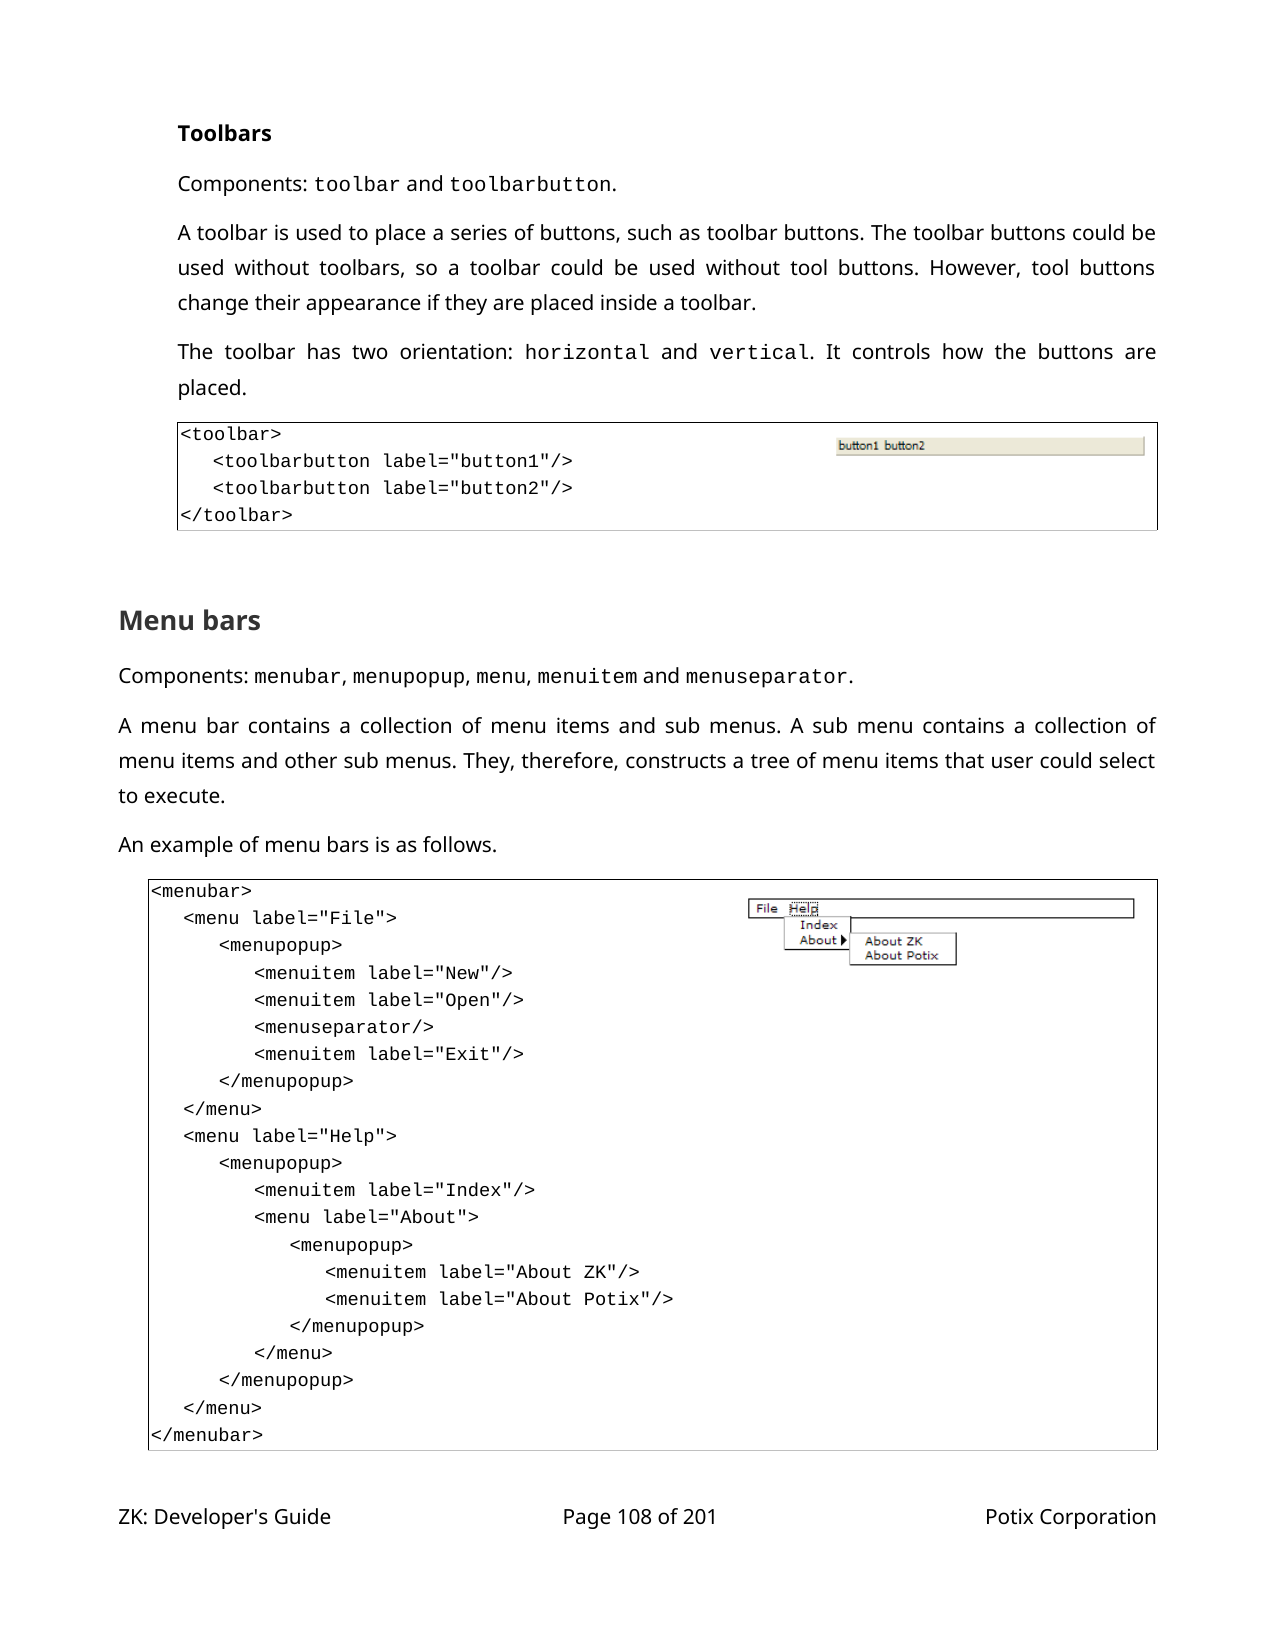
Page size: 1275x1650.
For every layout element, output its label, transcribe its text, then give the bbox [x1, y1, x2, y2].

text <menubar> [149, 880, 1157, 903]
text A toolbar is used to place a series of buttons, such as toolbar buttons. The toolbar buttons could be used without toolbars, so a toolbar could be used without tool buttons. However, tool buttons change their appearance if they are placed inside a toolbar. [177, 218, 1157, 317]
text Components: menubar, menupopup, menu, menuitem and menuseparator. [118, 662, 1157, 690]
text <menuseparator/> [149, 1015, 1157, 1039]
text <menuitem label="New"/> [149, 961, 1157, 985]
text <menu label="File"> [149, 906, 746, 930]
text Components: toolbar and toolbarbutton. [177, 169, 1157, 197]
text </menu> [149, 1341, 1157, 1365]
text <toolbar> [178, 423, 1157, 446]
text <menuitem label="Exit"/> [149, 1042, 1157, 1066]
text <menuitem label="About Potix"/> [149, 1287, 1157, 1311]
text <menupopup> [149, 933, 746, 958]
picture [746, 896, 1139, 969]
subtitle Toolbars [177, 118, 1157, 148]
text <menuitem label="About ZK"/> [149, 1259, 1157, 1284]
text [1139, 906, 1157, 930]
picture [834, 433, 1147, 457]
text </menubar> [149, 1423, 1157, 1450]
text <menupopup> [149, 1232, 1157, 1257]
text </menupopup> [149, 1368, 1157, 1393]
text <toolbarbutton label="button2"/> [178, 476, 1157, 500]
text <menuitem label="Open"/> [149, 988, 1157, 1012]
text [1139, 933, 1157, 958]
text The toolbar has two orientation: horizontal and vertical. It controls how the buttons are placed. [177, 337, 1157, 401]
text <toolbarbutton label="button1"/> [178, 449, 1157, 473]
text A menu bar contains a collection of menu items and sub menus. A sub menu contains a collection of menu items and other sub menus. They, therefore, constructs a tree of menu items that user could select to execute. [118, 711, 1157, 809]
text </menu> [149, 1396, 1157, 1420]
text <menu label="About"> [149, 1205, 1157, 1229]
text </menupopup> [149, 1069, 1157, 1093]
text <menupopup> [149, 1151, 1157, 1175]
text </toolbar> [178, 503, 1157, 530]
text <menuitem label="Index"/> [149, 1178, 1157, 1202]
text An example of menu bars is as follows. [118, 830, 1157, 858]
text </menupopup> [149, 1314, 1157, 1338]
text <menu label="Help"> [149, 1124, 1157, 1148]
subtitle Menu bars [118, 601, 1157, 638]
text </menu> [149, 1096, 1157, 1121]
